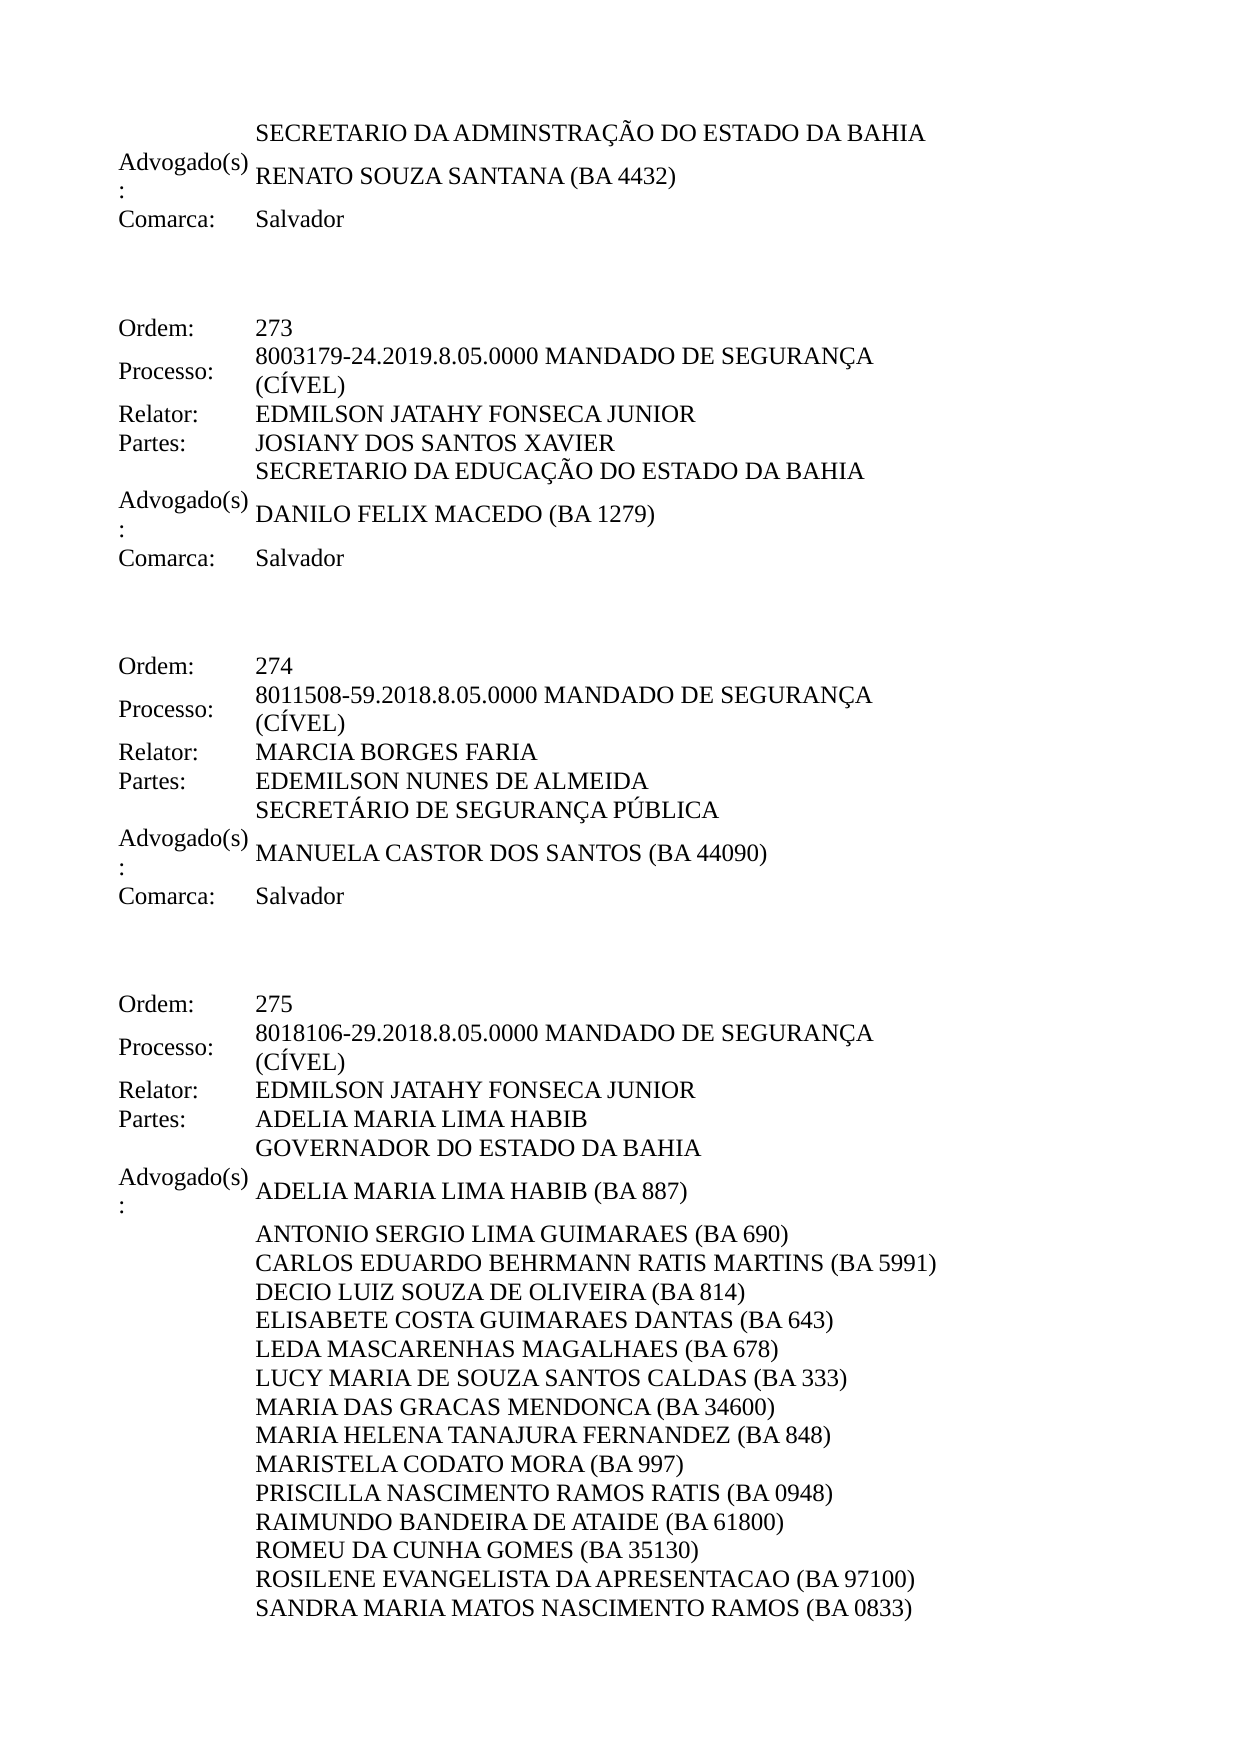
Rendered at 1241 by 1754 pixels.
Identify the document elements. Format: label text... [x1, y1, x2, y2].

table_cell [118, 1564, 255, 1593]
table_cell 8018106-29.2018.8.05.0000 MANDADO DE SEGURANÇA (CÍVEL) [255, 1018, 969, 1076]
table_cell [118, 1334, 255, 1363]
table_cell DECIO LUIZ SOUZA DE OLIVEIRA (BA 814) [255, 1277, 969, 1306]
table_cell ANTONIO SERGIO LIMA GUIMARAES (BA 690) [255, 1219, 969, 1248]
table_header Ordem: [118, 651, 255, 680]
table_cell EDEMILSON NUNES DE ALMEIDA [255, 766, 968, 795]
table_cell Salvador [255, 204, 969, 233]
table_cell DANILO FELIX MACEDO (BA 1279) [255, 485, 969, 543]
table_cell Relator: [118, 1076, 255, 1104]
table_cell SECRETARIO DA EDUCAÇÃO DO ESTADO DA BAHIA [255, 456, 969, 485]
table_cell Salvador [255, 881, 968, 910]
table_cell 8011508-59.2018.8.05.0000 MANDADO DE SEGURANÇA (CÍVEL) [255, 680, 968, 737]
table_cell Relator: [118, 737, 255, 766]
table_cell [118, 1133, 255, 1162]
table_cell MARIA DAS GRACAS MENDONCA (BA 34600) [255, 1392, 969, 1421]
table_header Ordem: [118, 989, 255, 1018]
table_cell PRISCILLA NASCIMENTO RAMOS RATIS (BA 0948) [255, 1478, 969, 1507]
table_cell ADELIA MARIA LIMA HABIB (BA 887) [255, 1162, 969, 1219]
table_cell [118, 795, 255, 823]
table_cell SECRETARIO DA ADMINSTRAÇÃO DO ESTADO DA BAHIA [255, 118, 969, 147]
table_cell [118, 1449, 255, 1478]
table_header Ordem: [118, 313, 255, 341]
table_cell Advogado(s): [118, 147, 255, 204]
table_cell [118, 118, 255, 147]
table_cell Processo: [118, 1018, 255, 1076]
table_cell 8003179-24.2019.8.05.0000 MANDADO DE SEGURANÇA (CÍVEL) [255, 341, 969, 399]
table_cell Processo: [118, 341, 255, 399]
table_cell [118, 1536, 255, 1564]
table_cell ADELIA MARIA LIMA HABIB [255, 1104, 969, 1133]
table_cell Advogado(s): [118, 824, 255, 881]
table_cell LUCY MARIA DE SOUZA SANTOS CALDAS (BA 333) [255, 1363, 969, 1392]
table_cell MARCIA BORGES FARIA [255, 737, 968, 766]
table_cell Advogado(s): [118, 485, 255, 543]
table_header 273 [255, 313, 969, 341]
table_cell Comarca: [118, 881, 255, 910]
table_cell GOVERNADOR DO ESTADO DA BAHIA [255, 1133, 969, 1162]
table_cell ROSILENE EVANGELISTA DA APRESENTACAO (BA 97100) [255, 1564, 969, 1593]
table_cell [118, 1277, 255, 1306]
table_cell [118, 1593, 255, 1622]
table_cell MARIA HELENA TANAJURA FERNANDEZ (BA 848) [255, 1421, 969, 1449]
table_cell SANDRA MARIA MATOS NASCIMENTO RAMOS (BA 0833) [255, 1593, 969, 1622]
table_header 275 [255, 989, 969, 1018]
table_cell ELISABETE COSTA GUIMARAES DANTAS (BA 643) [255, 1306, 969, 1334]
table_cell [118, 1507, 255, 1536]
table_cell [118, 1392, 255, 1421]
table_cell RENATO SOUZA SANTANA (BA 4432) [255, 147, 969, 204]
table_cell [118, 1478, 255, 1507]
table_cell RAIMUNDO BANDEIRA DE ATAIDE (BA 61800) [255, 1507, 969, 1536]
table_cell MARISTELA CODATO MORA (BA 997) [255, 1449, 969, 1478]
table_cell [118, 456, 255, 485]
table_cell JOSIANY DOS SANTOS XAVIER [255, 428, 969, 456]
table_cell EDMILSON JATAHY FONSECA JUNIOR [255, 1076, 969, 1104]
table_cell [118, 1306, 255, 1334]
table_cell Comarca: [118, 543, 255, 571]
table_header 274 [255, 651, 968, 680]
table_cell Salvador [255, 543, 969, 571]
table_cell Advogado(s): [118, 1162, 255, 1219]
table_cell LEDA MASCARENHAS MAGALHAES (BA 678) [255, 1334, 969, 1363]
table_cell EDMILSON JATAHY FONSECA JUNIOR [255, 399, 969, 428]
table_cell Comarca: [118, 204, 255, 233]
table_cell [118, 1248, 255, 1277]
table_cell ROMEU DA CUNHA GOMES (BA 35130) [255, 1536, 969, 1564]
table_cell [118, 1363, 255, 1392]
table_cell Partes: [118, 766, 255, 795]
table_cell Processo: [118, 680, 255, 737]
table_cell Partes: [118, 428, 255, 456]
table_cell Relator: [118, 399, 255, 428]
table_cell SECRETÁRIO DE SEGURANÇA PÚBLICA [255, 795, 968, 823]
table_cell CARLOS EDUARDO BEHRMANN RATIS MARTINS (BA 5991) [255, 1248, 969, 1277]
table_cell Partes: [118, 1104, 255, 1133]
table_cell [118, 1219, 255, 1248]
table_cell [118, 1421, 255, 1449]
table_cell MANUELA CASTOR DOS SANTOS (BA 44090) [255, 824, 968, 881]
